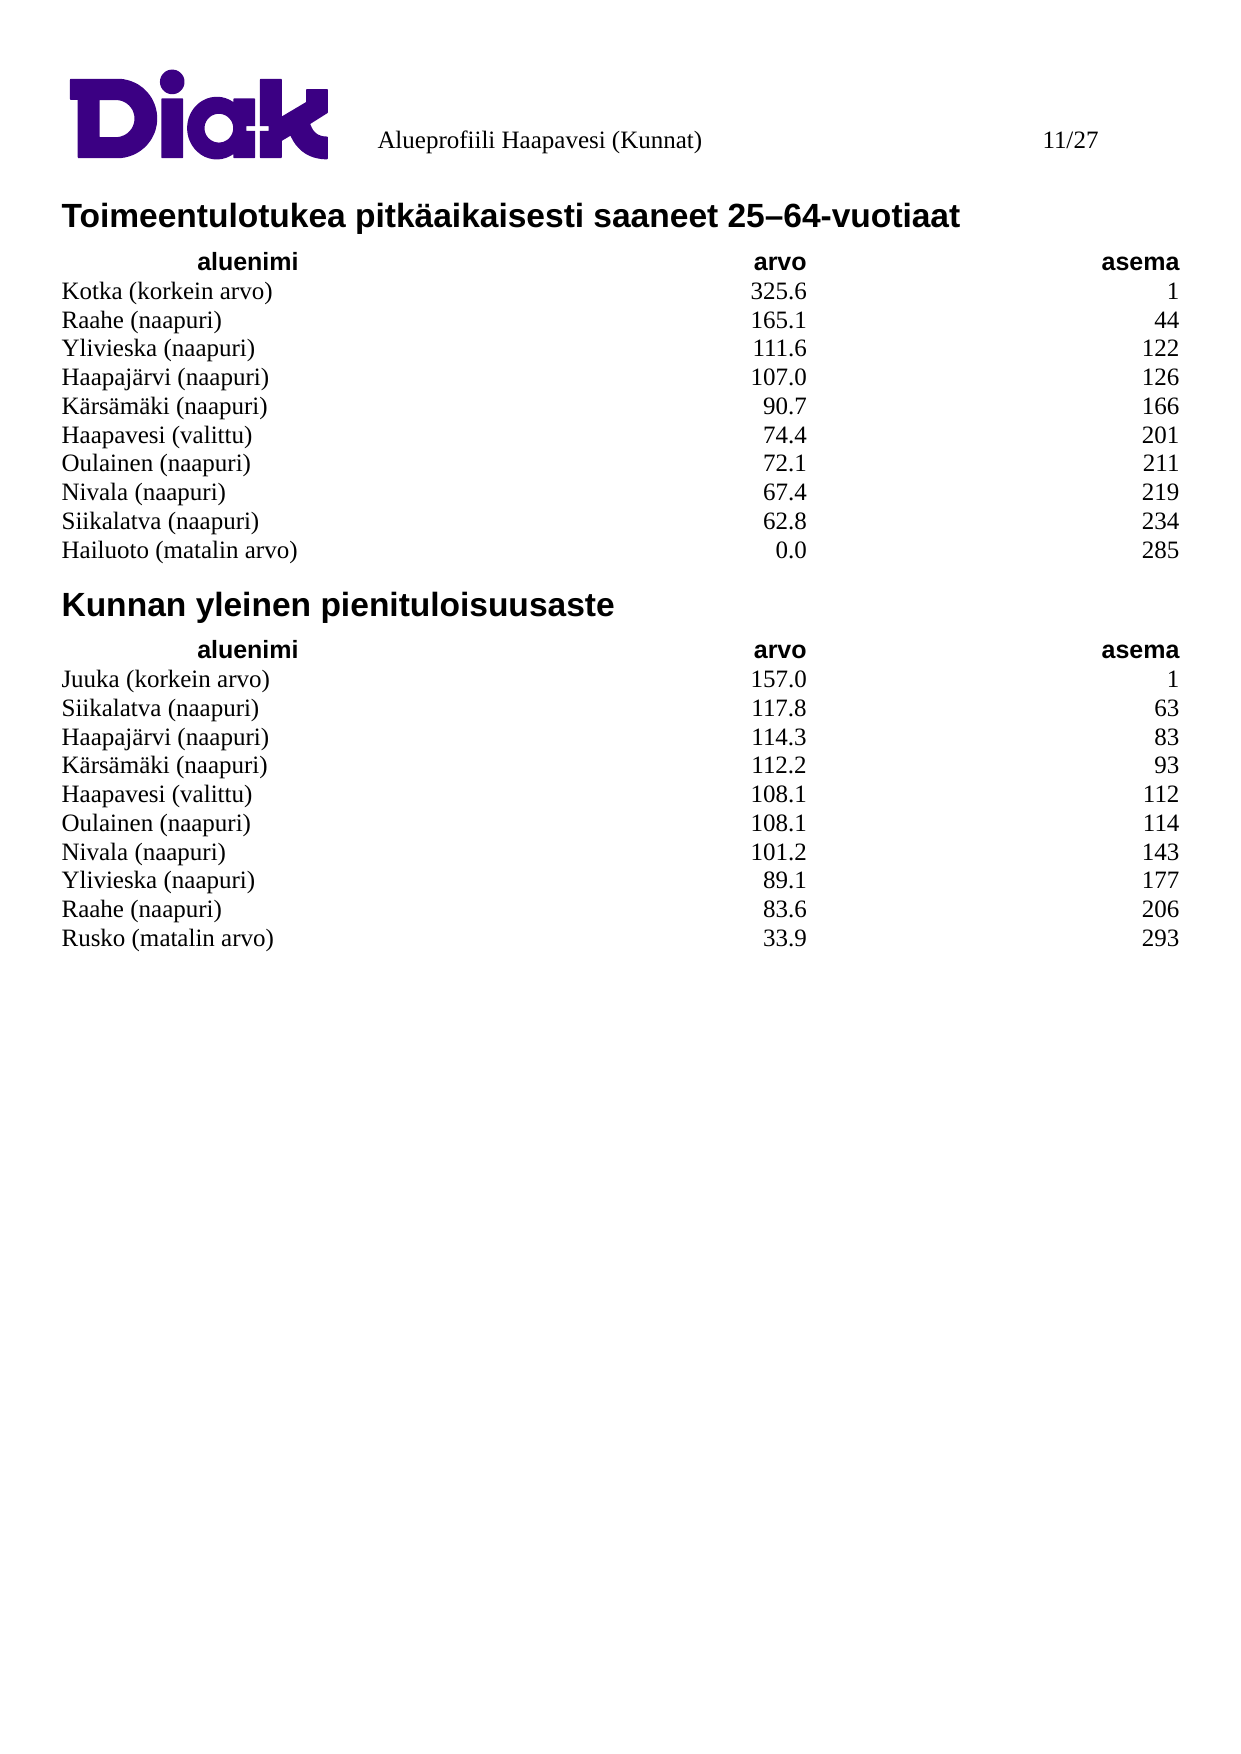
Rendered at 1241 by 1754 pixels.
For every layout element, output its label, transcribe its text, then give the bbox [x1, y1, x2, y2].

table_cell Ylivieska (naapuri) [61, 334, 434, 362]
table_cell 74.4 [434, 420, 806, 448]
table_cell Ylivieska (naapuri) [61, 866, 434, 894]
table_cell Raahe (naapuri) [61, 894, 434, 923]
table_cell 44 [806, 305, 1179, 333]
table_cell 201 [806, 420, 1179, 448]
table_cell Nivala (naapuri) [61, 477, 434, 506]
table_cell 62.8 [434, 506, 806, 535]
table_cell 1 [806, 276, 1179, 305]
table_cell 111.6 [434, 334, 806, 362]
table_cell Kärsämäki (naapuri) [61, 391, 434, 420]
subtitle Toimeentulotukea pitkäaikaisesti saaneet 25–64-vuotiaat [61, 196, 1179, 235]
table_cell 93 [806, 751, 1179, 779]
table_cell Raahe (naapuri) [61, 305, 434, 333]
table_cell 325.6 [434, 276, 806, 305]
table_cell 122 [806, 334, 1179, 362]
table_cell Juuka (korkein arvo) [61, 664, 434, 693]
table_cell 143 [806, 837, 1179, 866]
table_cell 117.8 [434, 693, 806, 722]
table_cell 112.2 [434, 751, 806, 779]
table_cell 107.0 [434, 362, 806, 391]
table_cell Kärsämäki (naapuri) [61, 751, 434, 779]
table_cell 206 [806, 894, 1179, 923]
table_cell 126 [806, 362, 1179, 391]
table_cell Hailuoto (matalin arvo) [61, 535, 434, 563]
table_header asema [806, 636, 1179, 664]
table_cell Haapajärvi (naapuri) [61, 362, 434, 391]
table_cell Siikalatva (naapuri) [61, 693, 434, 722]
table_cell Oulainen (naapuri) [61, 449, 434, 477]
table_cell 33.9 [434, 923, 806, 952]
table_cell 108.1 [434, 808, 806, 837]
table_cell Siikalatva (naapuri) [61, 506, 434, 535]
table_header asema [806, 247, 1179, 276]
table_cell 72.1 [434, 449, 806, 477]
table_cell 293 [806, 923, 1179, 952]
table_cell 165.1 [434, 305, 806, 333]
table_cell Oulainen (naapuri) [61, 808, 434, 837]
table_cell 108.1 [434, 779, 806, 808]
table_cell 166 [806, 391, 1179, 420]
table_cell 1 [806, 664, 1179, 693]
table_cell Rusko (matalin arvo) [61, 923, 434, 952]
table_header aluenimi [61, 247, 434, 276]
table_header arvo [434, 636, 806, 664]
table_cell Haapajärvi (naapuri) [61, 722, 434, 751]
table_cell 114 [806, 808, 1179, 837]
table_cell 114.3 [434, 722, 806, 751]
table_cell 177 [806, 866, 1179, 894]
table_cell 219 [806, 477, 1179, 506]
table_cell 89.1 [434, 866, 806, 894]
table_cell 0.0 [434, 535, 806, 563]
table_cell 83.6 [434, 894, 806, 923]
table_cell 234 [806, 506, 1179, 535]
table_cell 101.2 [434, 837, 806, 866]
table_cell 63 [806, 693, 1179, 722]
table_cell 67.4 [434, 477, 806, 506]
table_cell Haapavesi (valittu) [61, 779, 434, 808]
table_cell 83 [806, 722, 1179, 751]
table_cell Nivala (naapuri) [61, 837, 434, 866]
table_cell 157.0 [434, 664, 806, 693]
table_header aluenimi [61, 636, 434, 664]
subtitle Kunnan yleinen pienituloisuusaste [61, 584, 1179, 623]
table_header arvo [434, 247, 806, 276]
table_cell Kotka (korkein arvo) [61, 276, 434, 305]
table_cell 112 [806, 779, 1179, 808]
table_cell 211 [806, 449, 1179, 477]
table_cell Haapavesi (valittu) [61, 420, 434, 448]
table_cell 90.7 [434, 391, 806, 420]
table_cell 285 [806, 535, 1179, 563]
